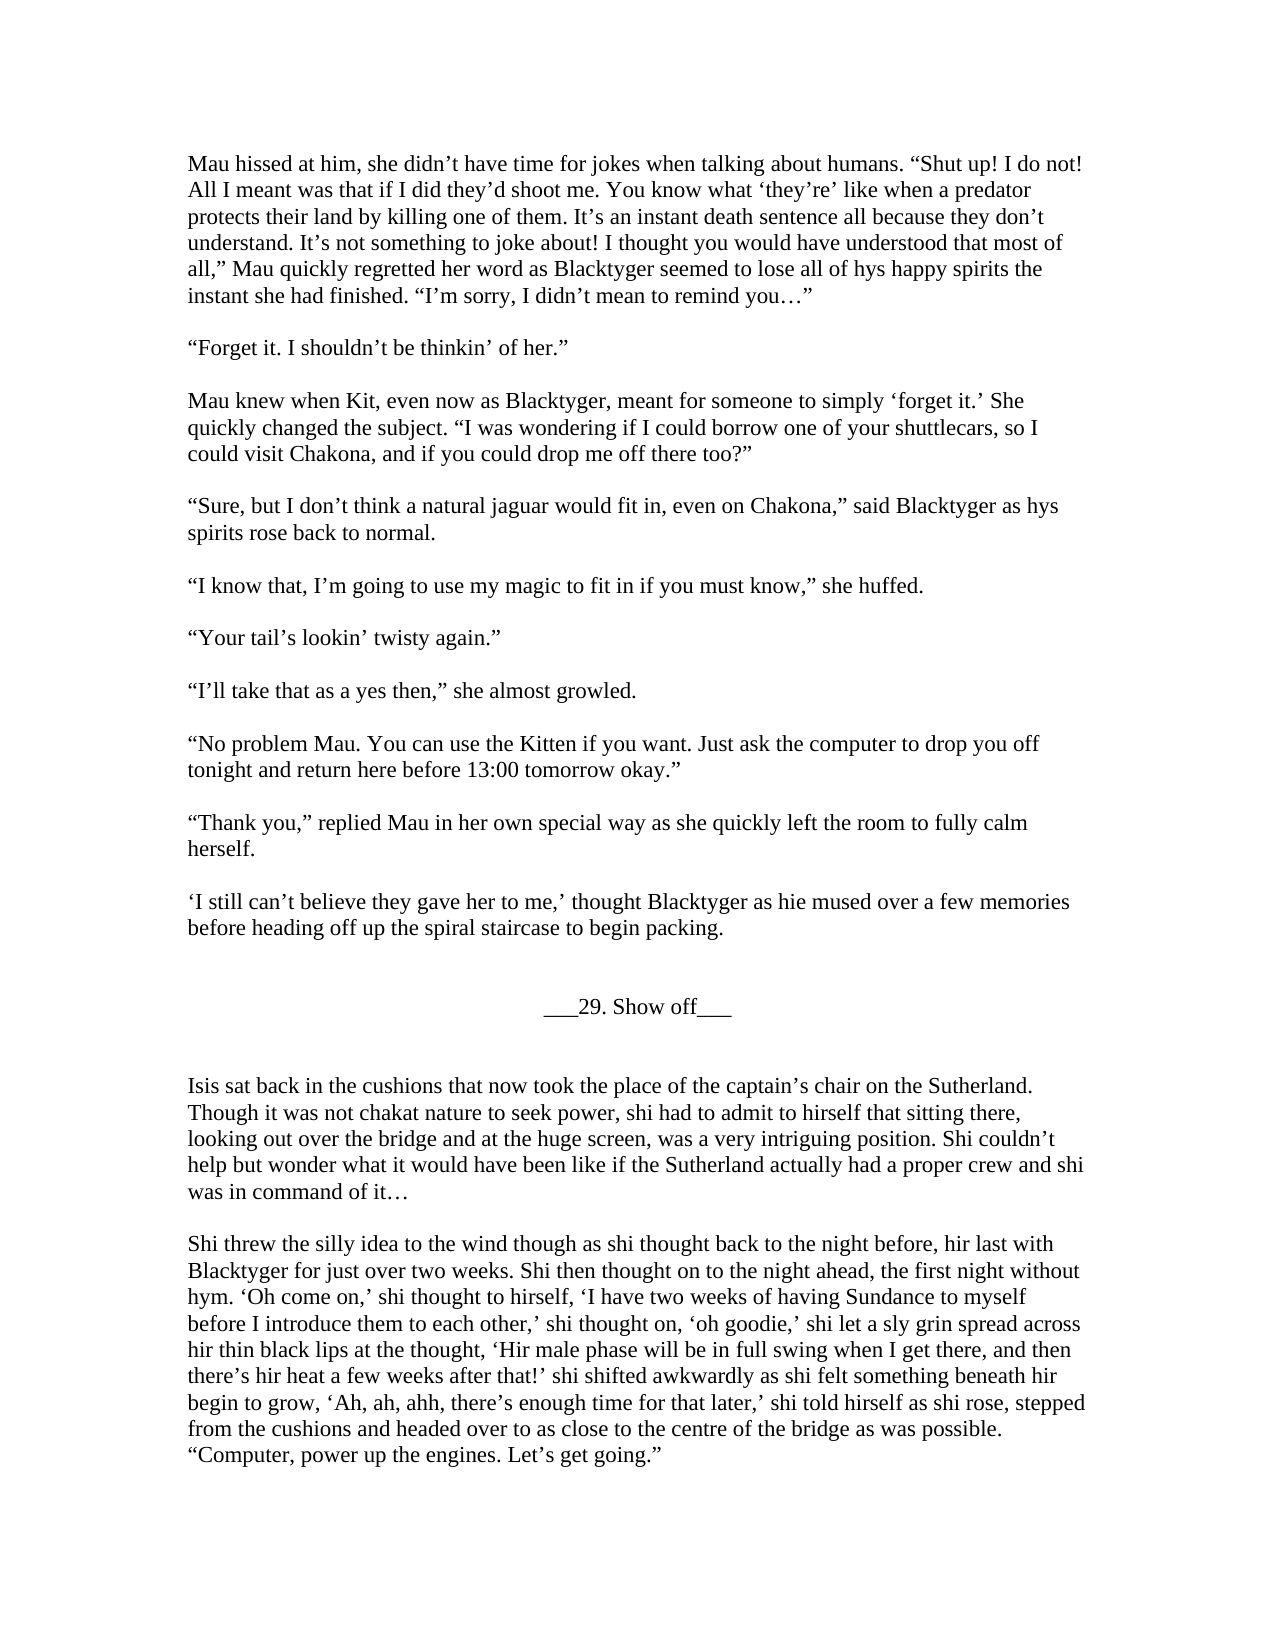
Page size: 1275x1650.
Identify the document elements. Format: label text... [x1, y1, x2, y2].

text “I know that, I’m going to use my magic to fit in if you must know,” she huffed. [187, 572, 1087, 598]
text Mau knew when Kit, even now as Blacktyger, meant for someone to simply ‘forget it.’ She quickly changed the subject. “I was wondering if I could borrow one of your shuttlecars, so I could visit Chakona, and if you could drop me off there too?” [187, 387, 1087, 466]
text Shi threw the silly idea to the wind though as shi thought back to the night before, hir last with Blacktyger for just over two weeks. Shi then thought on to the night ahead, the first night without hym. ‘Oh come on,’ shi thought to hirself, ‘I have two weeks of having Sundance to myself before I introduce them to each other,’ shi thought on, ‘oh goodie,’ shi let a sly grin spread across hir thin black lips at the thought, ‘Hir male phase will be in full swing when I get there, and then there’s hir heat a few weeks after that!’ shi shifted awkwardly as shi felt something beneath hir begin to grow, ‘Ah, ah, ahh, there’s enough time for that later,’ shi told hirself as shi rose, stepped from the cushions and headed over to as close to the centre of the bridge as was possible. “Computer, power up the engines. Let’s get going.” [187, 1231, 1087, 1468]
text “No problem Mau. You can use the Kitten if you want. Just ask the computer to drop you off tonight and return here before 13:00 tomorrow okay.” [187, 730, 1087, 782]
text ___29. Show off___ [187, 993, 1087, 1020]
text “Thank you,” replied Mau in her own special way as she quickly left the room to fully calm herself. [187, 809, 1087, 862]
text Isis sat back in the cushions that now took the place of the captain’s chair on the Sutherland. Though it was not chakat nature to seek power, shi had to admit to hirself that sitting there, looking out over the bridge and at the huge screen, was a very intriguing position. Shi couldn’t help but wonder what it would have been like if the Sutherland actually had a proper crew and shi was in command of it… [187, 1072, 1087, 1204]
text “Sure, but I don’t think a natural jaguar would fit in, even on Chakona,” said Blacktyger as hys spirits rose back to normal. [187, 493, 1087, 545]
text ‘I still can’t believe they gave her to me,’ thought Blacktyger as hie mused over a few memories before heading off up the spiral staircase to begin packing. [187, 888, 1087, 941]
text “Your tail’s lookin’ twisty again.” [187, 624, 1087, 651]
text “I’ll take that as a yes then,” she almost growled. [187, 677, 1087, 703]
text Mau hissed at him, she didn’t have time for jokes when talking about humans. “Shut up! I do not! All I meant was that if I did they’d shoot me. You know what ‘they’re’ like when a predator protects their land by killing one of them. It’s an instant death sentence all because they don’t understand. It’s not something to joke about! I thought you would have understood that most of all,” Mau quickly regretted her word as Blacktyger seemed to lose all of hys happy spirits the instant she had finished. “I’m sorry, I didn’t mean to remind you…” [187, 150, 1087, 308]
text “Forget it. I shouldn’t be thinkin’ of her.” [187, 334, 1087, 361]
